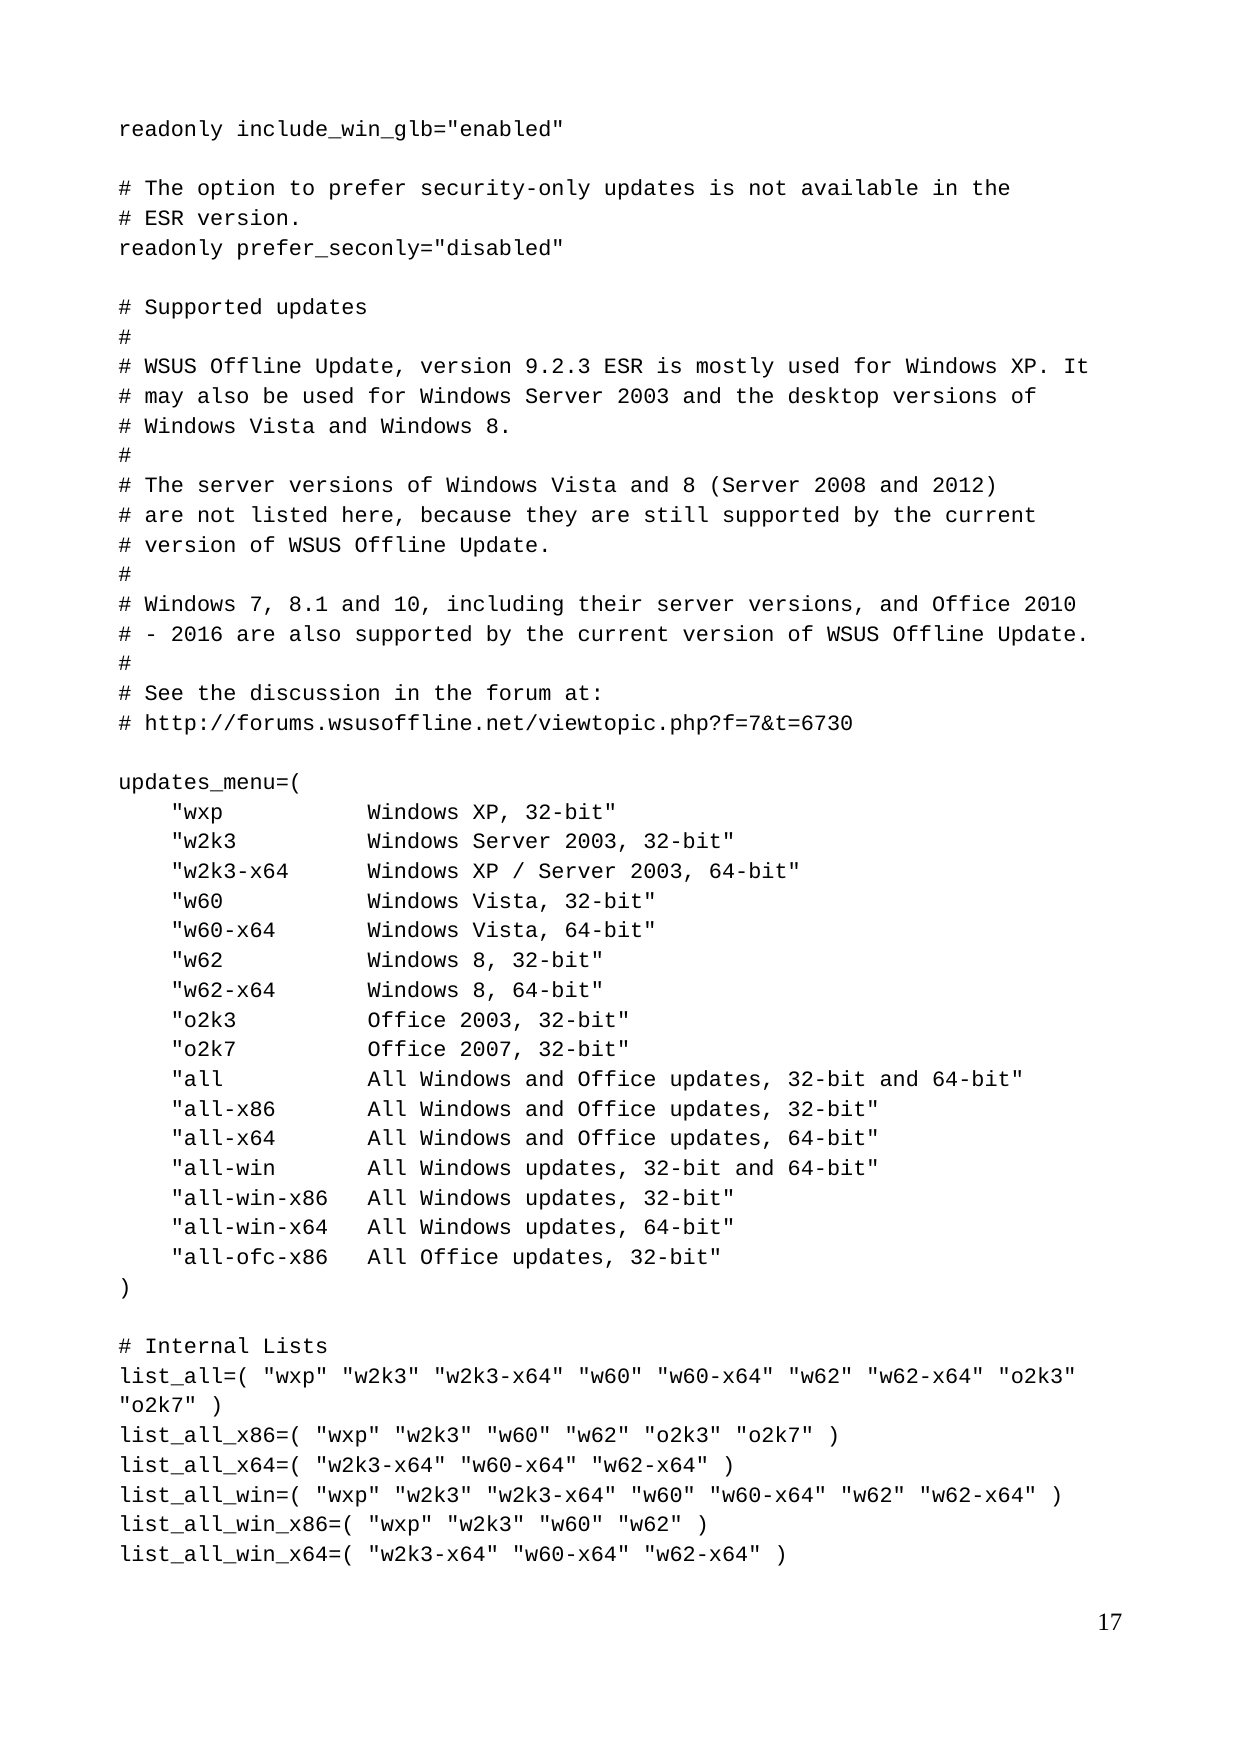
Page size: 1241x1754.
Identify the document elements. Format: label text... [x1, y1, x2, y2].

text # Supported updates [118, 296, 1122, 321]
text # The server versions of Windows Vista and 8 (Server 2008 and 2012) [118, 474, 1122, 499]
text "all-ofc-x86 All Office updates, 32-bit" [118, 1246, 1122, 1271]
text # [118, 326, 1122, 351]
text # ESR version. [118, 207, 1122, 232]
text list_all=( "wxp" "w2k3" "w2k3-x64" "w60" "w60-x64" "w62" "w62-x64" "o2k3" "o2k7" ) [118, 1365, 1122, 1419]
text list_all_x86=( "wxp" "w2k3" "w60" "w62" "o2k3" "o2k7" ) [118, 1424, 1122, 1449]
text # may also be used for Windows Server 2003 and the desktop versions of [118, 385, 1122, 410]
text list_all_x64=( "w2k3-x64" "w60-x64" "w62-x64" ) [118, 1454, 1122, 1479]
text "all-x64 All Windows and Office updates, 64-bit" [118, 1127, 1122, 1152]
text "w60-x64 Windows Vista, 64-bit" [118, 920, 1122, 944]
text # [118, 563, 1122, 588]
text # Internal Lists [118, 1335, 1122, 1360]
text "all-win-x86 All Windows updates, 32-bit" [118, 1187, 1122, 1212]
text # - 2016 are also supported by the current version of WSUS Offline Update. [118, 623, 1122, 648]
text "w2k3-x64 Windows XP / Server 2003, 64-bit" [118, 860, 1122, 885]
text list_all_win=( "wxp" "w2k3" "w2k3-x64" "w60" "w60-x64" "w62" "w62-x64" ) [118, 1484, 1122, 1508]
text list_all_win_x86=( "wxp" "w2k3" "w60" "w62" ) [118, 1513, 1122, 1538]
text ) [118, 1276, 1122, 1301]
text # Windows Vista and Windows 8. [118, 415, 1122, 440]
text # http://forums.wsusoffline.net/viewtopic.php?f=7&t=6730 [118, 712, 1122, 737]
text "w60 Windows Vista, 32-bit" [118, 890, 1122, 915]
text # See the discussion in the forum at: [118, 682, 1122, 707]
text "w2k3 Windows Server 2003, 32-bit" [118, 831, 1122, 855]
text "w62-x64 Windows 8, 64-bit" [118, 979, 1122, 1004]
text readonly prefer_seconly="disabled" [118, 237, 1122, 262]
text # The option to prefer security-only updates is not available in the [118, 177, 1122, 202]
text updates_menu=( [118, 771, 1122, 796]
text # WSUS Offline Update, version 9.2.3 ESR is mostly used for Windows XP. It [118, 356, 1122, 380]
text list_all_win_x64=( "w2k3-x64" "w60-x64" "w62-x64" ) [118, 1543, 1122, 1568]
text "wxp Windows XP, 32-bit" [118, 801, 1122, 826]
text "o2k7 Office 2007, 32-bit" [118, 1038, 1122, 1063]
text "o2k3 Office 2003, 32-bit" [118, 1009, 1122, 1033]
text "all All Windows and Office updates, 32-bit and 64-bit" [118, 1068, 1122, 1093]
text # are not listed here, because they are still supported by the current [118, 504, 1122, 529]
text readonly include_win_glb="enabled" [118, 118, 1122, 143]
text "w62 Windows 8, 32-bit" [118, 949, 1122, 974]
text "all-win-x64 All Windows updates, 64-bit" [118, 1217, 1122, 1241]
text # [118, 652, 1122, 677]
text # [118, 445, 1122, 469]
text "all-x86 All Windows and Office updates, 32-bit" [118, 1098, 1122, 1123]
text "all-win All Windows updates, 32-bit and 64-bit" [118, 1157, 1122, 1182]
text # Windows 7, 8.1 and 10, including their server versions, and Office 2010 [118, 593, 1122, 618]
text # version of WSUS Offline Update. [118, 534, 1122, 558]
